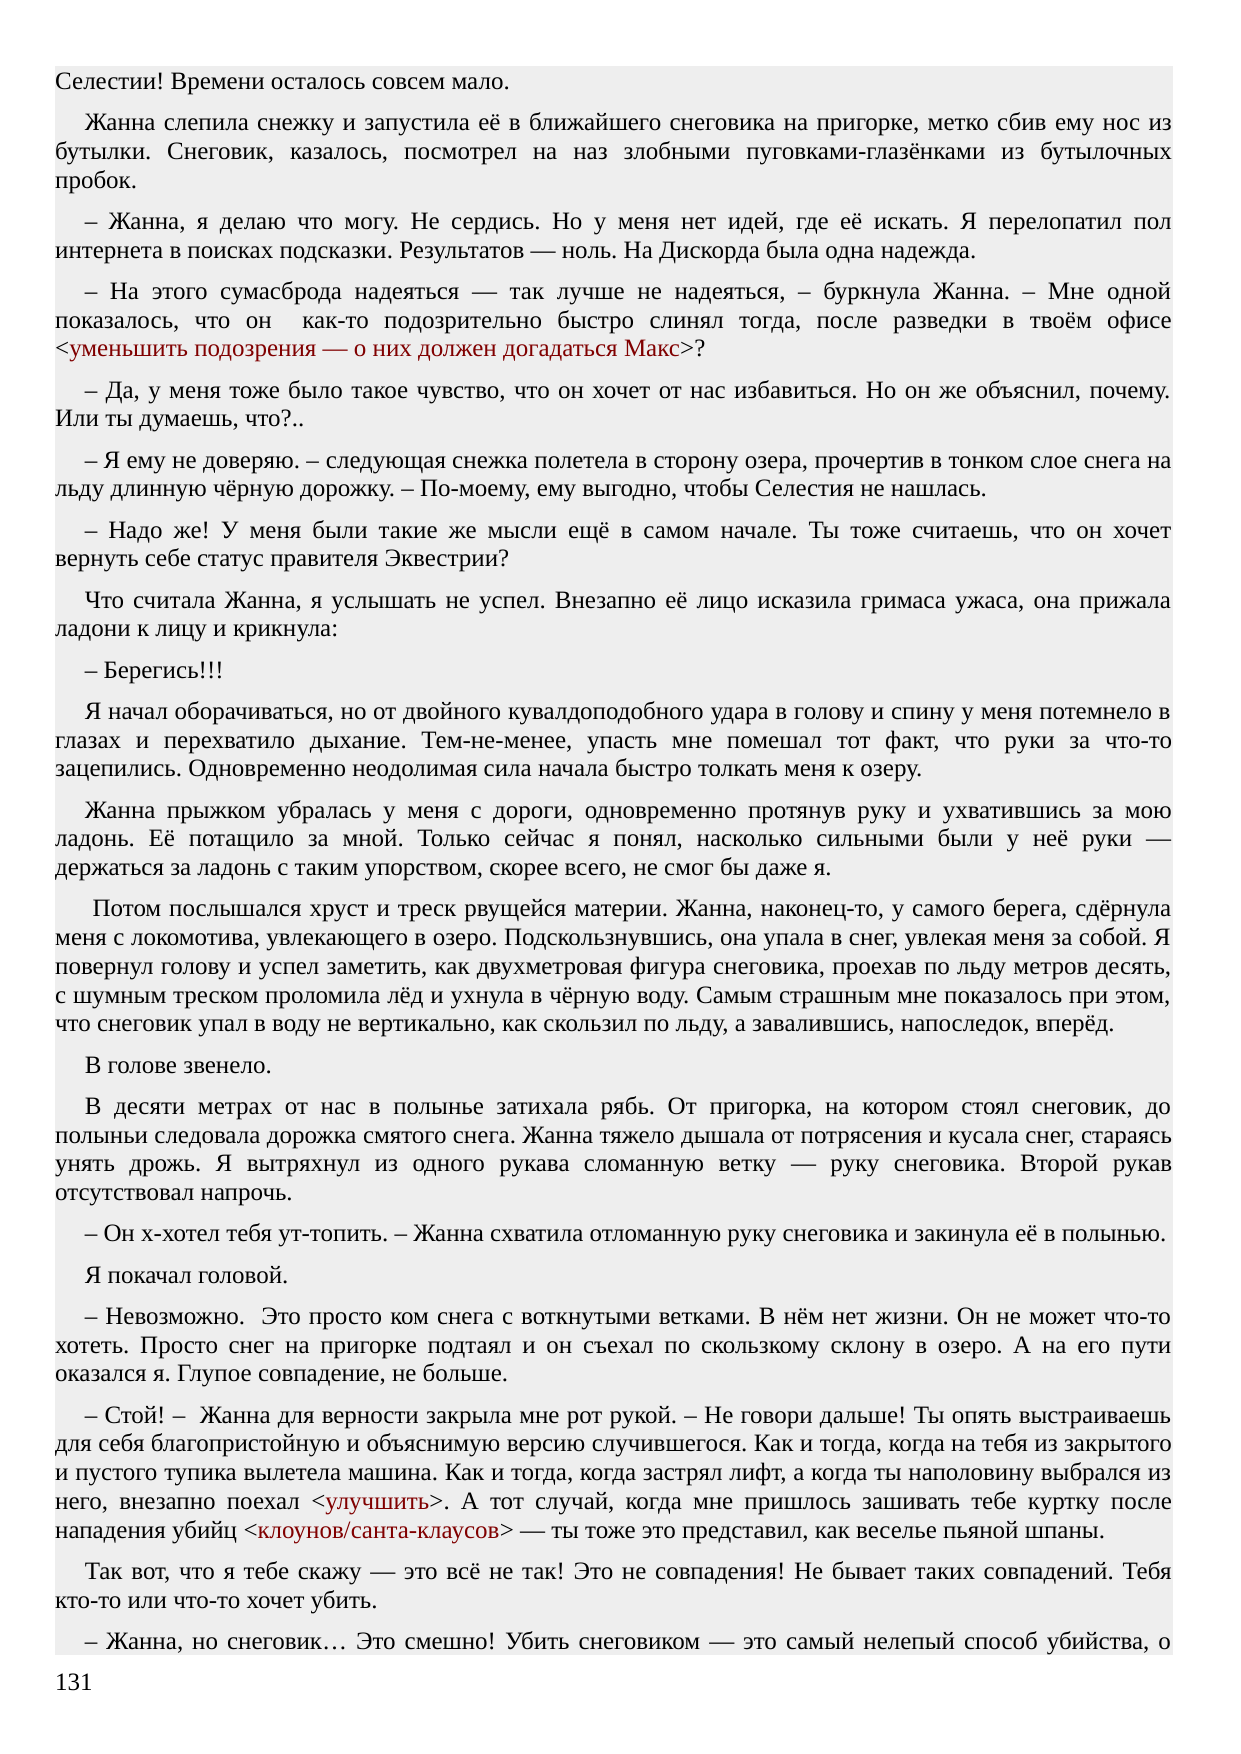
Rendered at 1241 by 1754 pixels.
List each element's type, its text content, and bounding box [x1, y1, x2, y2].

text Я начал оборачиваться, но от двойного кувалдоподобного удара в голову и спину у меня потемнело в глазах и перехватило дыхание. Тем-не-менее, упасть мне помешал тот факт, что руки за что-то зацепились. Одновременно неодолимая сила начала быстро толкать меня к озеру. [55, 696, 1173, 782]
text – Жанна, но снеговик… Это смешно! Убить снеговиком — это самый нелепый способ убийства, о [55, 1626, 1173, 1655]
text – На этого сумасброда надеяться — так лучше не надеяться, – буркнула Жанна. – Мне одной показалось, что он как-то подозрительно быстро слинял тогда, после разведки в твоём офисе <уменьшить подозрения — о них должен догадаться Макс>? [55, 276, 1173, 362]
text Что считала Жанна, я услышать не успел. Внезапно её лицо исказила гримаса ужаса, она прижала ладони к лицу и крикнула: [55, 585, 1173, 642]
text – Стой! – Жанна для верности закрыла мне рот рукой. – Не говори дальше! Ты опять выстраиваешь для себя благопристойную и объяснимую версию случившегося. Как и тогда, когда на тебя из закрытого и пустого тупика вылетела машина. Как и тогда, когда застрял лифт, а когда ты наполовину выбрался из него, внезапно поехал <улучшить>. А тот случай, когда мне пришлось зашивать тебе куртку после нападения убийц <клоунов/санта-клаусов> — ты тоже это представил, как веселье пьяной шпаны. [55, 1400, 1173, 1543]
text Жанна слепила снежку и запустила её в ближайшего снеговика на пригорке, метко сбив ему нос из бутылки. Снеговик, казалось, посмотрел на наз злобными пуговками-глазёнками из бутылочных пробок. [55, 107, 1173, 193]
text – Он х-хотел тебя ут-топить. – Жанна схватила отломанную руку снеговика и закинула её в полынью. [55, 1218, 1173, 1247]
text Жанна прыжком убралась у меня с дороги, одновременно протянув руку и ухватившись за мою ладонь. Её потащило за мной. Только сейчас я понял, насколько сильными были у неё руки — держаться за ладонь с таким упорством, скорее всего, не смог бы даже я. [55, 795, 1173, 881]
text – Берегись!!! [55, 655, 1173, 683]
text Потом послышался хруст и треск рвущейся материи. Жанна, наконец-то, у самого берега, сдёрнула меня с локомотива, увлекающего в озеро. Подскользнувшись, она упала в снег, увлекая меня за собой. Я повернул голову и успел заметить, как двухметровая фигура снеговика, проехав по льду метров десять, с шумным треском проломила лёд и ухнула в чёрную воду. Самым страшным мне показалось при этом, что снеговик упал в воду не вертикально, как скользил по льду, а завалившись, напоследок, вперёд. [55, 893, 1173, 1037]
text – Надо же! У меня были такие же мысли ещё в самом начале. Ты тоже считаешь, что он хочет вернуть себе статус правителя Эквестрии? [55, 515, 1173, 572]
text Селестии! Времени осталось совсем мало. [55, 66, 1173, 95]
text Так вот, что я тебе скажу — это всё не так! Это не совпадения! Не бывает таких совпадений. Тебя кто-то или что-то хочет убить. [55, 1556, 1173, 1613]
text – Я ему не доверяю. – следующая снежка полетела в сторону озера, прочертив в тонком слое снега на льду длинную чёрную дорожку. – По-моему, ему выгодно, чтобы Селестия не нашлась. [55, 445, 1173, 502]
text В десяти метрах от нас в полынье затихала рябь. От пригорка, на котором стоял снеговик, до полыньи следовала дорожка смятого снега. Жанна тяжело дышала от потрясения и кусала снег, стараясь унять дрожь. Я вытряхнул из одного рукава сломанную ветку — руку снеговика. Второй рукав отсутствовал напрочь. [55, 1091, 1173, 1206]
text – Жанна, я делаю что могу. Не сердись. Но у меня нет идей, где её искать. Я перелопатил пол интернета в поисках подсказки. Результатов — ноль. На Дискорда была одна надежда. [55, 206, 1173, 263]
text В голове звенело. [55, 1050, 1173, 1078]
text – Да, у меня тоже было такое чувство, что он хочет от нас избавиться. Но он же объяснил, почему. Или ты думаешь, что?.. [55, 375, 1173, 432]
text – Невозможно. Это просто ком снега с воткнутыми ветками. В нём нет жизни. Он не может что-то хотеть. Просто снег на пригорке подтаял и он съехал по скользкому склону в озеро. А на его пути оказался я. Глупое совпадение, не больше. [55, 1301, 1173, 1387]
text Я покачал головой. [55, 1260, 1173, 1288]
